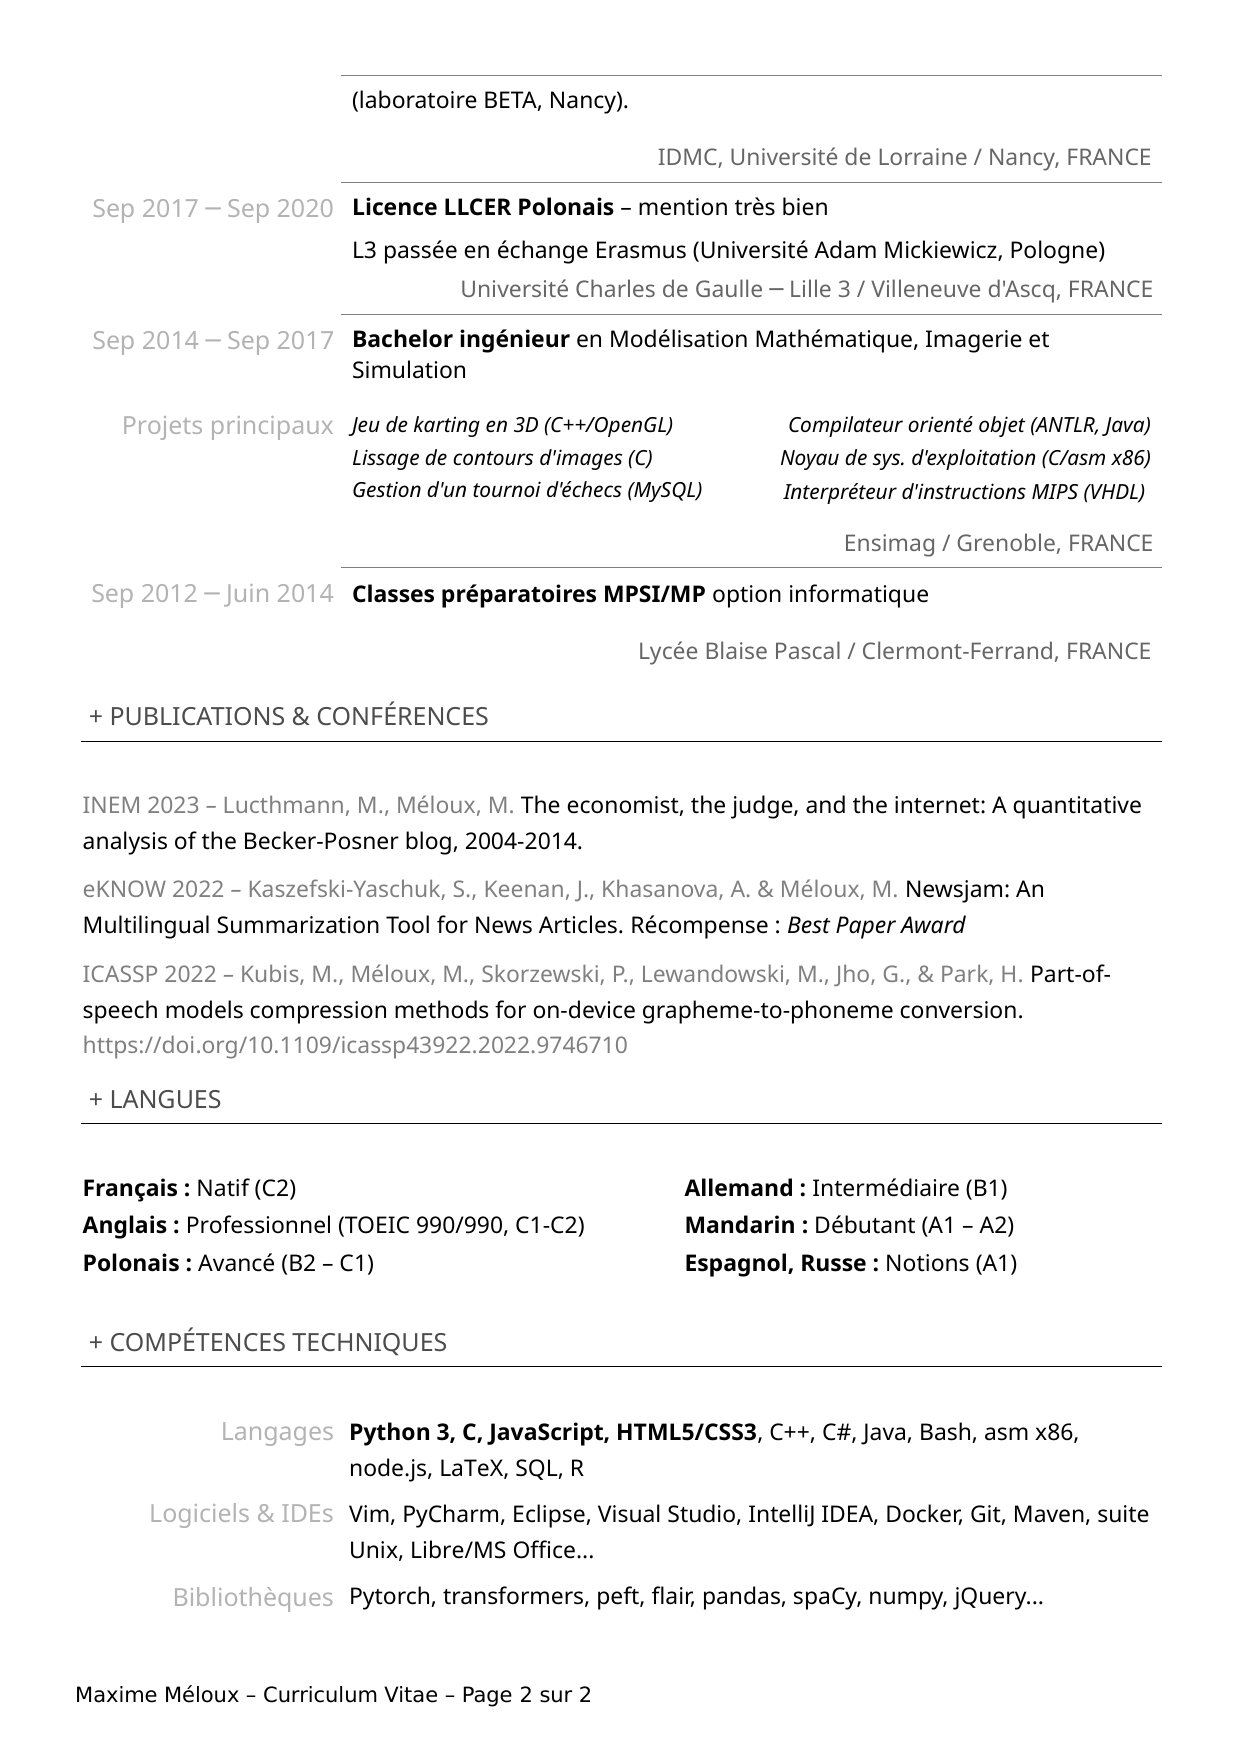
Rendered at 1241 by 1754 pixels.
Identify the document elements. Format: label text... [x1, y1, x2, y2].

table_cell [75, 1278, 1162, 1309]
table_cell [75, 75, 341, 182]
table_cell Classes préparatoires MPSI/MP option informatique Lycée Blaise Pascal / Clermont-Ferrand, FRANCE [341, 568, 1162, 675]
table_cell (laboratoire BETA, Nancy). IDMC, Université de Lorraine / Nancy, FRANCE [341, 76, 1162, 182]
table_cell Français : Natif (C2) Anglais : Professionnel (TOEIC 990/990, C1-C2) Polonais : Avancé (B2 – C1) [75, 1165, 677, 1278]
table_cell Licence LLCER Polonais – mention très bien L3 passée en échange Erasmus (Université Adam Mickiewicz, Pologne) Université Charles de Gaulle ─ Lille 3 / Villeneuve d'Ascq, FRANCE [341, 183, 1162, 313]
table_cell + PUBLICATIONS & CONFÉRENCES [75, 675, 1162, 748]
table_cell [75, 1131, 1162, 1165]
table_cell Allemand : Intermédiaire (B1) Mandarin : Débutant (A1 – A2) Espagnol, Russe : Notions (A1) [677, 1165, 1162, 1278]
table_cell Python 3, C, JavaScript, HTML5/CSS3, C++, C#, Java, Bash, asm x86, node.js, LaTeX, SQL, R [341, 1408, 1162, 1490]
table_cell Sep 2017 ─ Sep 2020 [75, 182, 341, 313]
table_cell [75, 748, 1162, 783]
table_cell INEM 2023 – Lucthmann, M., Méloux, M. The economist, the judge, and the internet: A quantitative analysis of the Becker-Posner blog, 2004-2014. eKNOW 2022 – Kaszefski-Yaschuk, S., Keenan, J., Khasanova, A. & Méloux, M. Newsjam: An Multilingual Summarization Tool for News Articles. Récompense : Best Paper Award ICASSP 2022 – Kubis, M., Méloux, M., Skorzewski, P., Lewandowski, M., Jho, G., & Park, H. Part-of-speech models compression methods for on-device grapheme-to-phoneme conversion. https://doi.org/10.1109/icassp43922.2022.9746710 [75, 783, 1162, 1067]
table_cell + LANGUES [75, 1067, 1162, 1131]
table_cell Sep 2014 ─ Sep 2017 Projets principaux [75, 314, 341, 567]
table_cell Logiciels & IDEs [75, 1490, 341, 1572]
table_header Compilateur orienté objet (ANTLR, Java) Noyau de sys. d'exploitation (C/asm x86) Interpréteur d'instructions MIPS (VHDL) [757, 403, 1158, 523]
table_cell + COMPÉTENCES TECHNIQUES [75, 1310, 1162, 1374]
table_cell [75, 1374, 1162, 1408]
table_cell Langages [75, 1408, 341, 1490]
table_header Jeu de karting en 3D (C++/OpenGL) Lissage de contours d'images (C) Gestion d'un tournoi d'échecs (MySQL) [344, 403, 757, 523]
table_cell Vim, PyCharm, Eclipse, Visual Studio, IntelliJ IDEA, Docker, Git, Maven, suite Unix, Libre/MS Office... [341, 1490, 1162, 1572]
table_cell Bibliothèques [75, 1573, 341, 1644]
table_cell Sep 2012 ─ Juin 2014 [75, 567, 341, 675]
table_cell Bachelor ingénieur en Modélisation Mathématique, Imagerie et Simulation Ensimag / Grenoble, FRANCE [341, 315, 1162, 567]
table_cell Pytorch, transformers, peft, flair, pandas, spaCy, numpy, jQuery... [341, 1573, 1162, 1644]
